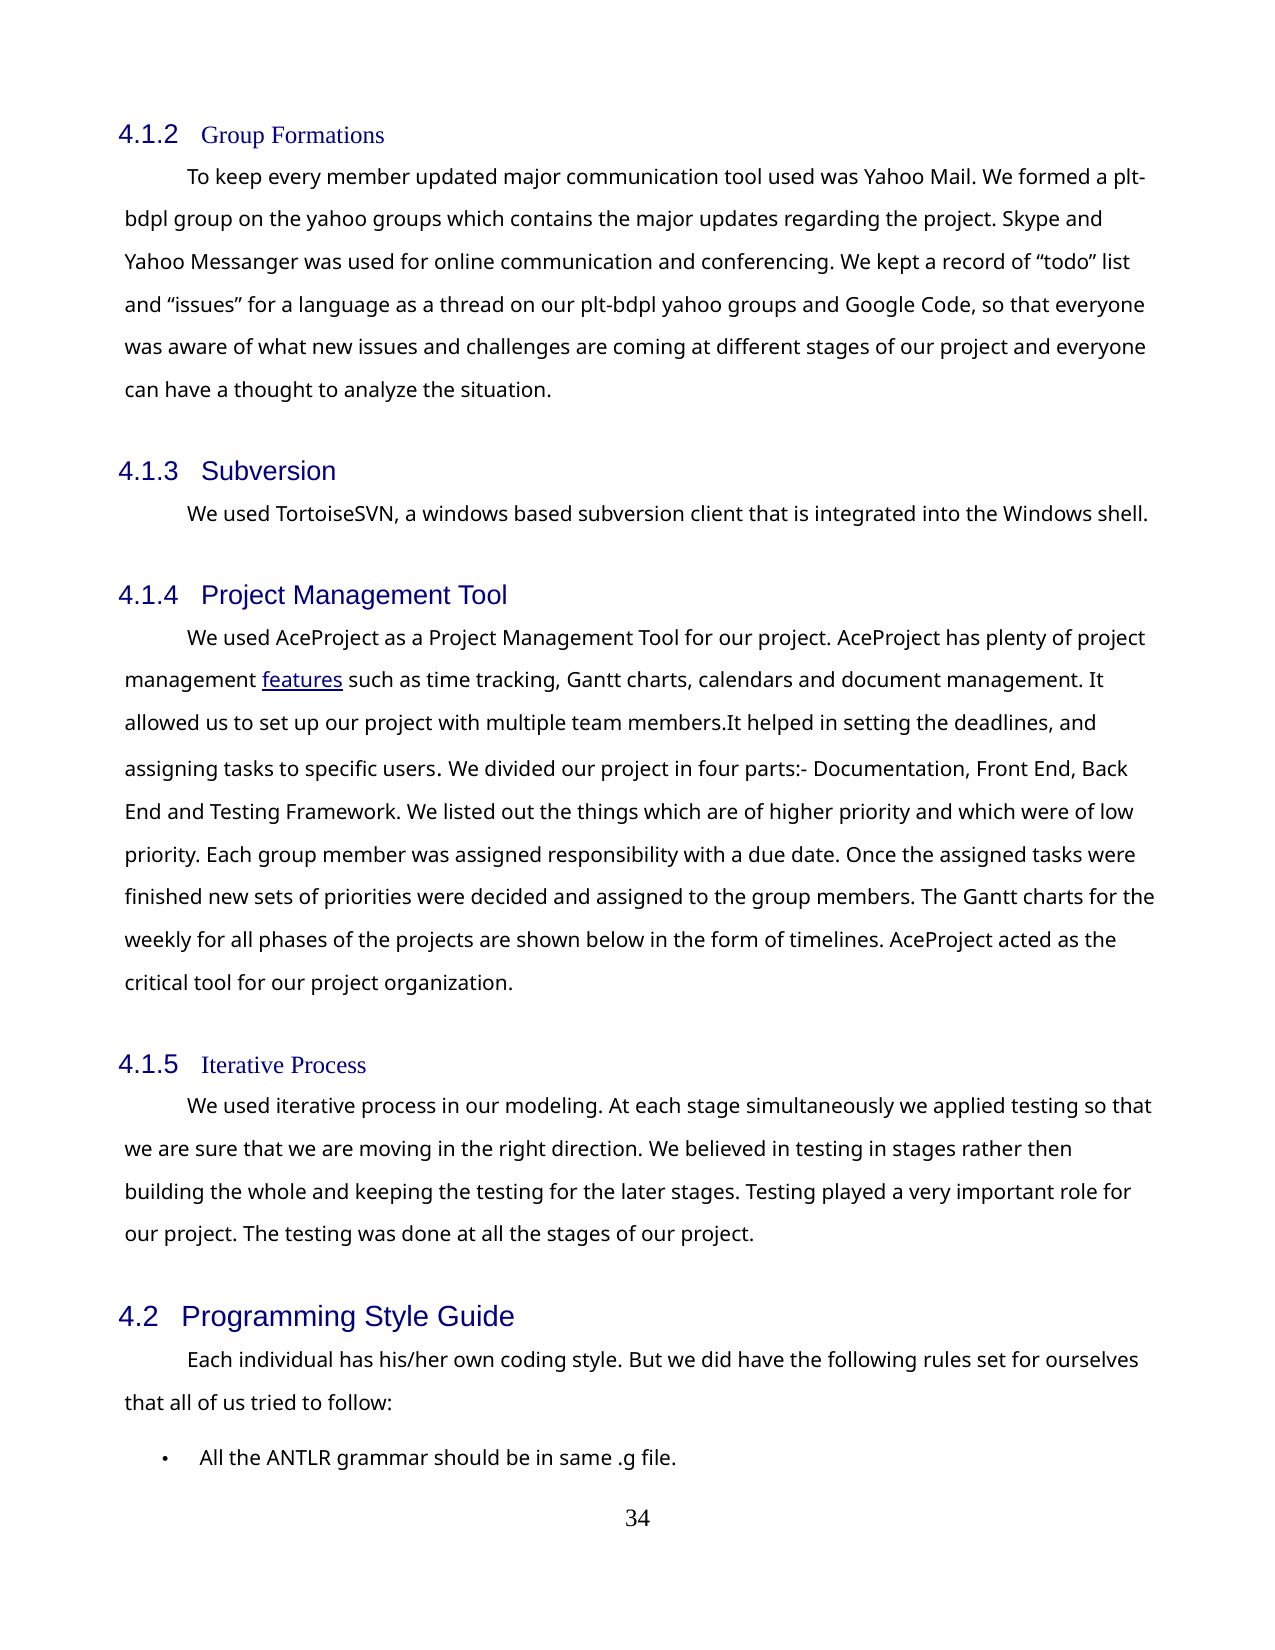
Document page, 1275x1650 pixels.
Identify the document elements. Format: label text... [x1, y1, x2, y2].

text We used AceProject as a Project Management Tool for our project. AceProject has plenty of project management features such as time tracking, Gantt charts, calendars and document management. It allowed us to set up our project with multiple team members.It helped in setting the deadlines, and assigning tasks to specific users. We divided our project in four parts:- Documentation, Front End, Back End and Testing Framework. We listed out the things which are of higher priority and which were of low priority. Each group member was assigned responsibility with a due date. Once the assigned tasks were finished new sets of priorities were decided and assigned to the group members. The Gantt charts for the weekly for all phases of the projects are shown below in the form of timelines. AceProject acted as the critical tool for our project organization. [124, 623, 1157, 996]
text We used TortoiseSVN, a windows based subversion client that is integrated into the Windows shell. [124, 499, 1157, 527]
subtitle Group Formations [118, 118, 1157, 149]
text We used iterative process in our modeling. At each stage simultaneously we applied testing so that we are sure that we are moving in the right direction. We believed in testing in stages rather then building the whole and keeping the testing for the later stages. Testing played a very important role for our project. The testing was done at all the stages of our project. [124, 1092, 1157, 1248]
subtitle Project Management Tool [118, 579, 1157, 610]
subtitle Programming Style Guide [118, 1299, 1157, 1333]
subtitle Iterative Process [118, 1048, 1157, 1079]
list All the ANTLR grammar should be in same .g file. [162, 1443, 1157, 1472]
text Each individual has his/her own coding style. But we did have the following rules set for ourselves that all of us tried to follow: [124, 1346, 1157, 1417]
text To keep every member updated major communication tool used was Yahoo Mail. We formed a plt-bdpl group on the yahoo groups which contains the major updates regarding the project. Skype and Yahoo Messanger was used for online communication and conferencing. We kept a record of “todo” list and “issues” for a language as a thread on our plt-bdpl yahoo groups and Google Code, so that everyone was aware of what new issues and challenges are coming at different stages of our project and everyone can have a thought to analyze the situation. [124, 162, 1157, 403]
subtitle Subversion [118, 455, 1157, 486]
